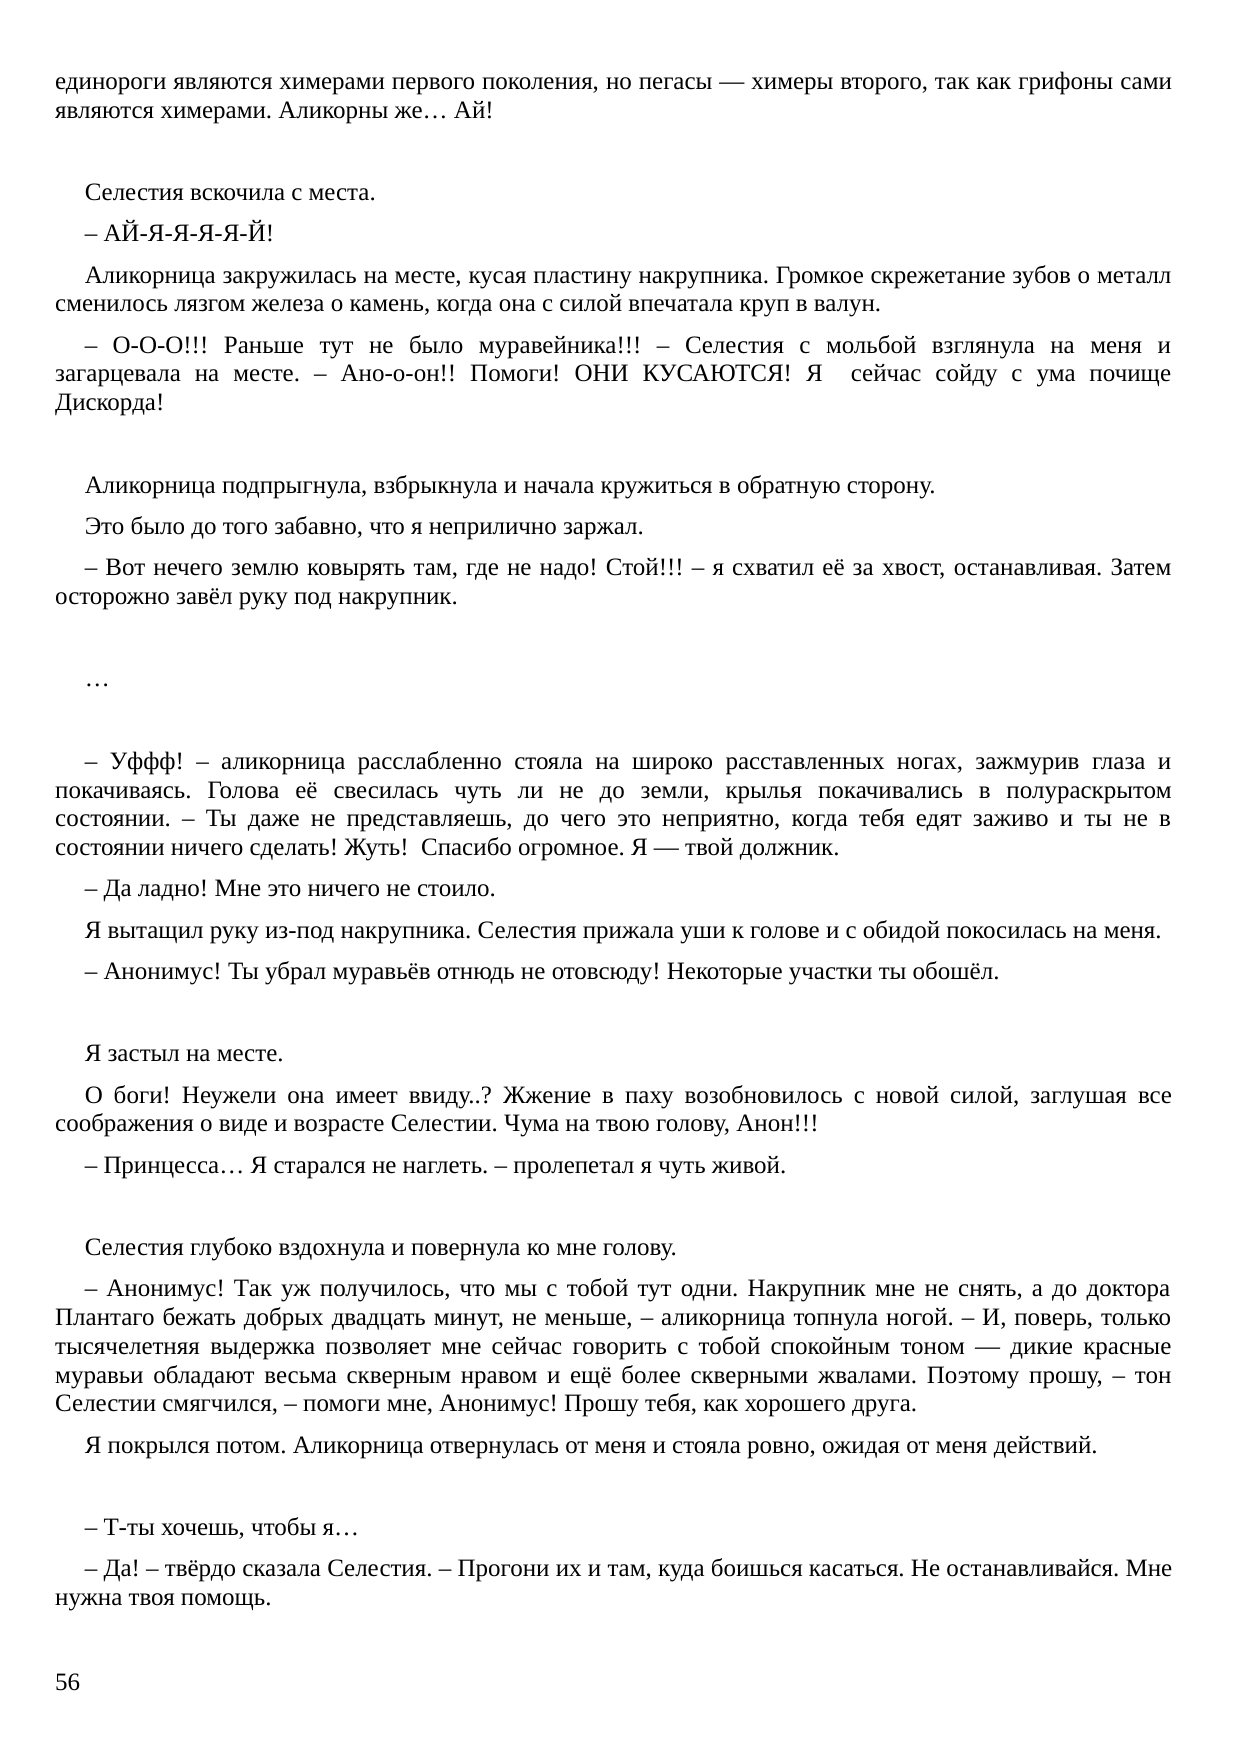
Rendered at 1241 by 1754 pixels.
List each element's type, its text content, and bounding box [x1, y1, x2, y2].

text – Вот нечего землю ковырять там, где не надо! Стой!!! – я схватил её за хвост, останавливая. Затем осторожно завёл руку под накрупник. [55, 552, 1173, 610]
text – Принцесса… Я старался не наглеть. – пролепетал я чуть живой. [55, 1150, 1173, 1178]
text О боги! Неужели она имеет ввиду..? Жжение в паху возобновилось с новой силой, заглушая все соображения о виде и возрасте Селестии. Чума на твою голову, Анон!!! [55, 1080, 1173, 1137]
text Аликорница подпрыгнула, взбрыкнула и начала кружиться в обратную сторону. [55, 470, 1173, 498]
text Я вытащил руку из-под накрупника. Селестия прижала уши к голове и с обидой покосилась на меня. [55, 915, 1173, 943]
text … [55, 663, 1173, 692]
text – Анонимус! Так уж получилось, что мы с тобой тут одни. Накрупник мне не снять, а до доктора Плантаго бежать добрых двадцать минут, не меньше, – аликорница топнула ногой. – И, поверь, только тысячелетняя выдержка позволяет мне сейчас говорить с тобой спокойным тоном — дикие красные муравьи обладают весьма скверным нравом и ещё более скверными жвалами. Поэтому прошу, – тон Селестии смягчился, – помоги мне, Анонимус! Прошу тебя, как хорошего друга. [55, 1273, 1173, 1417]
text – Да ладно! Мне это ничего не стоило. [55, 873, 1173, 902]
text единороги являются химерами первого поколения, но пегасы — химеры второго, так как грифоны сами являются химерами. Аликорны же… Ай! [55, 66, 1173, 123]
text Это было до того забавно, что я неприлично заржал. [55, 511, 1173, 540]
text – Уффф! – аликорница расслабленно стояла на широко расставленных ногах, зажмурив глаза и покачиваясь. Голова её свесилась чуть ли не до земли, крылья покачивались в полураскрытом состоянии. – Ты даже не представляешь, до чего это неприятно, когда тебя едят заживо и ты не в состоянии ничего сделать! Жуть! Спасибо огромное. Я — твой должник. [55, 746, 1173, 861]
text – Да! – твёрдо сказала Селестия. – Прогони их и там, куда боишься касаться. Не останавливайся. Мне нужна твоя помощь. [55, 1553, 1173, 1611]
text Аликорница закружилась на месте, кусая пластину накрупника. Громкое скрежетание зубов о металл сменилось лязгом железа о камень, когда она с силой впечатала круп в валун. [55, 260, 1173, 317]
text Я застыл на месте. [55, 1038, 1173, 1067]
text Я покрылся потом. Аликорница отвернулась от меня и стояла ровно, ожидая от меня действий. [55, 1430, 1173, 1458]
text – О-О-О!!! Раньше тут не было муравейника!!! – Селестия с мольбой взглянула на меня и загарцевала на месте. – Ано-о-он!! Помоги! ОНИ КУСАЮТСЯ! Я сейчас сойду с ума почище Дискорда! [55, 330, 1173, 416]
text – Анонимус! Ты убрал муравьёв отнюдь не отовсюду! Некоторые участки ты обошёл. [55, 956, 1173, 985]
text – Т-ты хочешь, чтобы я… [55, 1512, 1173, 1541]
text Селестия глубоко вздохнула и повернула ко мне голову. [55, 1232, 1173, 1261]
text Селестия вскочила с места. [55, 177, 1173, 206]
text – АЙ-Я-Я-Я-Я-Й! [55, 218, 1173, 247]
